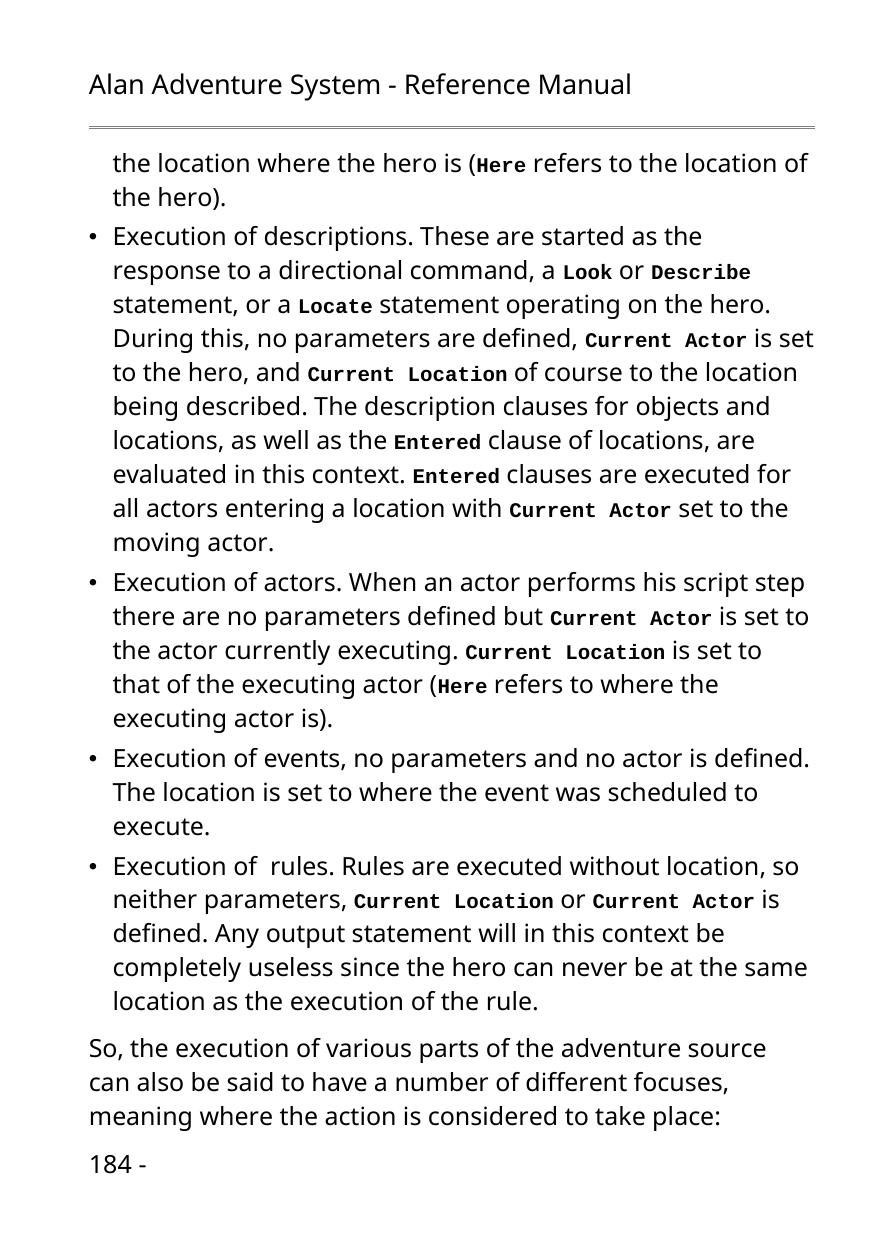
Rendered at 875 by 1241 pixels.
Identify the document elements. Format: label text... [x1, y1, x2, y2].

list Execution of events, no parameters and no actor is defined. The location is set to where the event was scheduled to execute. [88, 741, 815, 842]
list Execution of rules. Rules are executed without location, so neither parameters, Current Location or Current Actor is defined. Any output statement will in this context be completely useless since the hero can never be at the same location as the execution of the rule. [88, 848, 815, 1018]
text So, the execution of various parts of the adventure source can also be said to have a number of different focuses, meaning where the action is considered to take place: [88, 1031, 815, 1132]
list Execution of actors. When an actor performs his script step there are no parame­ters defined but Current Actor is set to the actor currently executing. Current Location is set to that of the executing actor (Here refers to where the executing actor is). [88, 565, 815, 735]
list Execution of descriptions. These are started as the response to a di­rectional command, a Look or Describe statement, or a Lo­cate statement operating on the hero. During this, no parameters are defined, Current Actor is set to the hero, and Current Location of course to the location being described. The description clauses for objects and locations, as well as the Entered clause of locations, are evaluated in this context. Entered clauses are executed for all actors entering a location with Current Actor set to the moving actor. [88, 219, 815, 559]
list the location where the hero is (Here refers to the location of the hero). [88, 146, 815, 213]
